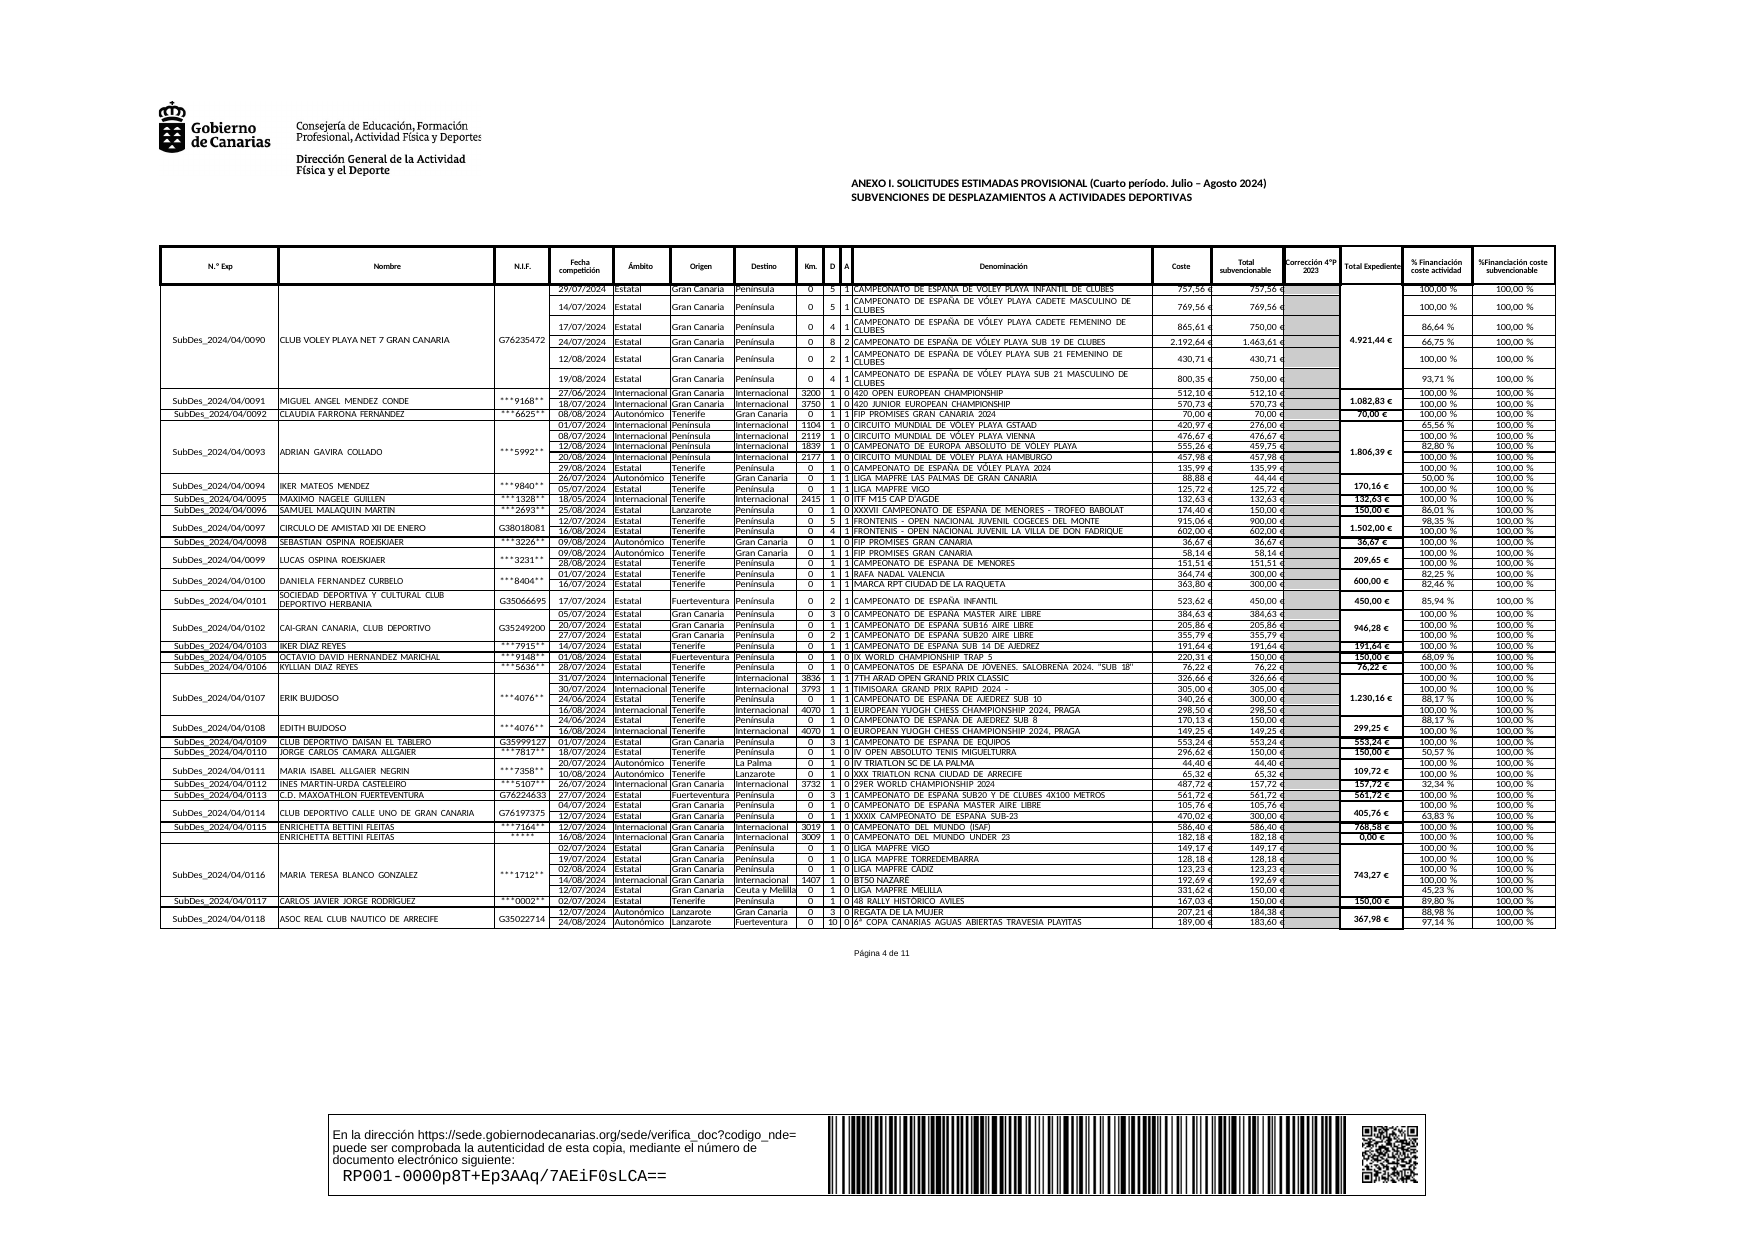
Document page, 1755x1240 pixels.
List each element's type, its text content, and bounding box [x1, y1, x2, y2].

table_header Denominación [854, 248, 1151, 283]
table_cell 123,23 € [1153, 865, 1211, 874]
table_cell 14/08/2024 [550, 876, 613, 885]
table_cell SubDes_2024/04/0107 [161, 674, 278, 715]
table_cell 1 [824, 716, 840, 726]
table_cell 3200 [797, 389, 823, 398]
table_cell 0 [797, 897, 823, 906]
table_cell 364,74 € [1153, 569, 1211, 579]
table_cell 0 [841, 538, 852, 547]
table_cell 150,00 € [1212, 716, 1283, 726]
table_cell 0 [841, 495, 852, 504]
table_cell ***1328** [495, 495, 549, 504]
table_cell [1284, 918, 1339, 928]
table_cell 1.463,61 € [1212, 336, 1283, 347]
table_header Total Expediente [1342, 247, 1401, 283]
table_cell ***9148** [495, 653, 549, 662]
table_cell 561,72 € [1341, 792, 1402, 800]
table_cell SubDes_2024/04/0116 [161, 844, 278, 896]
table_cell CAMPEONATO DE ESPAÑA SUB 14 DE AJEDREZ [853, 642, 1152, 651]
table_cell CAMPEONATO DE ESPAÑA SUB16 AIRE LIBRE [853, 621, 1152, 630]
table_cell 553,24 € [1212, 738, 1283, 747]
table_cell SubDes_2024/04/0117 [161, 897, 278, 906]
table_cell 100,00 % [1404, 706, 1472, 715]
table_cell Gran Canaria [735, 538, 796, 547]
table_cell ***4076** [495, 716, 549, 736]
table_cell 0 [797, 286, 823, 294]
table_cell 149,25 € [1212, 727, 1283, 736]
table_cell 100,00 % [1404, 286, 1472, 294]
table_cell ENRICHETTA BETTINI FLEITAS [279, 823, 494, 832]
table_cell Estatal [614, 286, 670, 294]
table_cell 125,72 € [1212, 484, 1283, 494]
table_cell 1 [824, 684, 840, 694]
table_cell 4070 [797, 706, 823, 715]
table_cell 1 [824, 569, 840, 579]
table_cell [1284, 336, 1339, 347]
table_cell Península [735, 516, 796, 526]
table_cell 450,00 € [1341, 592, 1402, 609]
table_cell 150,00 € [1212, 748, 1283, 758]
table_cell ASOC REAL CLUB NAUTICO DE ARRECIFE [279, 908, 494, 928]
table_cell 1 [824, 474, 840, 483]
table_cell 100,00 % [1404, 769, 1472, 779]
table_cell 0 [841, 653, 852, 662]
table_cell SubDes_2024/04/0113 [161, 791, 278, 800]
table_cell 100,00 % [1473, 399, 1555, 409]
table_cell Internacional [735, 389, 796, 398]
table_cell CAMPEONATO DE ESPAÑA SUB20 AIRE LIBRE [853, 631, 1152, 641]
table_cell SubDes_2024/04/0118 [161, 908, 278, 928]
table_cell 100,00 % [1404, 642, 1472, 651]
table_cell SubDes_2024/04/0090 [161, 286, 278, 388]
table_cell Lanzarote [671, 506, 734, 515]
table_header A [842, 248, 851, 283]
table_cell 170,13 € [1153, 716, 1211, 726]
table_cell 100,00 % [1404, 791, 1472, 800]
table_cell 1 [824, 801, 840, 811]
table_cell Tenerife [671, 569, 734, 579]
table_cell 7TH ARAD OPEN GRAND PRIX CLASSIC [853, 674, 1152, 683]
table_cell CAMPEONATO DE ESPAÑA DE AJEDREZ SUB 10 [853, 695, 1152, 704]
table_cell 50,57 % [1404, 748, 1472, 758]
table_cell [1284, 580, 1339, 589]
table_cell CAMPEONATO DE ESPAÑA DE VÓLEY PLAYA CADETE MASCULINO DE CLUBES [853, 296, 1152, 315]
table_cell 50,00 % [1404, 474, 1472, 483]
table_cell 14/07/2024 [550, 642, 613, 651]
table_header Coste [1154, 248, 1210, 283]
table_cell SubDes_2024/04/0109 [161, 738, 278, 747]
table_cell SubDes_2024/04/0115 [161, 823, 278, 832]
table_cell 150,00 € [1341, 507, 1402, 515]
table_cell CAMPEONATOS DE ESPAÑA DE JÓVENES. SALOBREÑA 2024. "SUB 18" [853, 663, 1152, 673]
table_cell 10 [824, 918, 840, 928]
table_cell 3 [824, 610, 840, 619]
table_cell [1284, 727, 1339, 736]
table_cell 85,94 % [1404, 591, 1472, 609]
table_cell Península [735, 336, 796, 347]
table_cell 1 [824, 410, 840, 419]
table_cell Gran Canaria [735, 548, 796, 558]
table_cell 76,22 € [1341, 664, 1402, 673]
table_cell Península [735, 610, 796, 619]
table_cell LIGA MAPFRE VIGO [853, 484, 1152, 494]
table_cell 100,00 % [1473, 663, 1555, 673]
table_cell EDITH BUJDOSO [279, 716, 494, 736]
table_cell 299,25 € [1341, 717, 1402, 736]
table_cell 3 [824, 908, 840, 917]
table_cell 24/06/2024 [550, 716, 613, 726]
table_cell Tenerife [671, 410, 734, 419]
table_cell 2119 [797, 431, 823, 441]
table_cell 1 [824, 559, 840, 568]
table_cell Península [735, 559, 796, 568]
table_cell 0 [797, 527, 823, 536]
table_cell 02/08/2024 [550, 865, 613, 874]
table_cell 70,00 € [1153, 410, 1211, 419]
table_cell Internacional [614, 674, 670, 683]
table_cell [1284, 399, 1339, 409]
table_cell Península [735, 316, 796, 335]
table_cell G35066695 [495, 591, 549, 609]
table_cell 100,00 % [1473, 569, 1555, 579]
table_cell 586,40 € [1212, 823, 1283, 832]
table_cell LIGA MAPFRE CÁDIZ [853, 865, 1152, 874]
table_cell 191,64 € [1341, 643, 1402, 651]
table_cell 470,02 € [1153, 812, 1211, 821]
table_cell 36,67 € [1153, 538, 1211, 547]
table_cell 1 [841, 474, 852, 483]
table_cell 1 [824, 538, 840, 547]
table_cell [1284, 463, 1339, 473]
table_cell [1284, 631, 1339, 641]
table_cell 915,06 € [1153, 516, 1211, 526]
table_cell [1284, 453, 1339, 462]
table_cell 76,22 € [1212, 663, 1283, 673]
table_cell CAMPEONATO DE ESPAÑA DE VÓLEY PLAYA SUB 19 DE CLUBES [853, 336, 1152, 347]
table_cell IKER DÍAZ REYES [279, 642, 494, 651]
table_cell Península [735, 591, 796, 609]
table_cell 0 [841, 865, 852, 874]
table_cell 300,00 € [1212, 580, 1283, 589]
table_cell SubDes_2024/04/0097 [161, 516, 278, 536]
table_cell 1407 [797, 876, 823, 885]
table_cell 1 [841, 791, 852, 800]
table_cell ***7358** [495, 759, 549, 779]
table_cell 157,72 € [1212, 780, 1283, 789]
table_cell REGATA DE LA MUJER [853, 908, 1152, 917]
table_cell IV OPEN ABSOLUTO TENIS MIGUELTURRA [853, 748, 1152, 758]
table_cell 01/07/2024 [550, 738, 613, 747]
table_cell [1284, 559, 1339, 568]
table_cell 100,00 % [1404, 823, 1472, 832]
table_cell 0 [797, 854, 823, 864]
table_cell 355,79 € [1153, 631, 1211, 641]
table_cell 1 [841, 642, 852, 651]
table_cell SEBASTIAN OSPINA ROEJSKJAER [279, 538, 494, 547]
table_cell 1 [841, 516, 852, 526]
table_header Nombre [280, 248, 493, 283]
table_cell 100,00 % [1404, 759, 1472, 768]
table_cell [1284, 695, 1339, 704]
table_cell 09/08/2024 [550, 538, 613, 547]
table_cell ***5636** [495, 663, 549, 673]
table_cell 97,14 % [1404, 918, 1472, 928]
table_cell 192,69 € [1153, 876, 1211, 885]
table_cell 1 [824, 769, 840, 779]
table_cell Península [671, 431, 734, 441]
table_cell Península [735, 695, 796, 704]
table_cell 0 [797, 801, 823, 811]
table_cell 0 [841, 854, 852, 864]
table_cell Internacional [735, 833, 796, 843]
table_cell LIGA MAPFRE TORREDEMBARRA [853, 854, 1152, 864]
table_cell ***0002** [495, 897, 549, 906]
table_cell Estatal [614, 695, 670, 704]
table_cell 100,00 % [1404, 865, 1472, 874]
table_cell 100,00 % [1473, 865, 1555, 874]
table_cell 58,14 € [1153, 548, 1211, 558]
table_cell 8 [824, 336, 840, 347]
table_cell Internacional [735, 876, 796, 885]
table_cell [1284, 410, 1339, 419]
table_cell 3 [824, 791, 840, 800]
table_cell Península [735, 527, 796, 536]
table_cell 12/07/2024 [550, 823, 613, 832]
table_cell Internacional [614, 823, 670, 832]
table_cell 1 [824, 399, 840, 409]
table_cell 183,60 € [1212, 918, 1283, 928]
table_cell [1284, 897, 1339, 906]
table_cell [1284, 759, 1339, 768]
table_cell 48 RALLY HISTÓRICO AVILES [853, 897, 1152, 906]
table_cell 1 [824, 854, 840, 864]
table_cell 105,76 € [1212, 801, 1283, 811]
table_cell 0 [841, 727, 852, 736]
table_cell 100,00 % [1404, 801, 1472, 811]
table_cell Internacional [735, 495, 796, 504]
table_cell 100,00 % [1404, 854, 1472, 864]
table_header Ámbito [615, 248, 669, 283]
table_cell ***2693** [495, 506, 549, 515]
table_cell G35999127 [495, 738, 549, 747]
table_cell Península [735, 716, 796, 726]
table_cell ***5107** [495, 780, 549, 789]
table_cell 100,00 % [1473, 538, 1555, 547]
table_cell Internacional [614, 833, 670, 843]
table_cell 100,00 % [1473, 474, 1555, 483]
table_cell Gran Canaria [671, 286, 734, 294]
table_cell ERIK BUJDOSO [279, 674, 494, 715]
table_cell ***** [495, 833, 549, 843]
table_cell Gran Canaria [671, 610, 734, 619]
table_cell 04/07/2024 [550, 801, 613, 811]
table_cell 100,00 % [1404, 833, 1472, 843]
table_cell 0 [797, 865, 823, 874]
table_cell [1284, 369, 1339, 388]
table_cell Península [735, 348, 796, 367]
table_cell 100,00 % [1404, 548, 1472, 558]
table_cell Autonómico [614, 769, 670, 779]
table_cell 16/08/2024 [550, 706, 613, 715]
table_cell Internacional [614, 684, 670, 694]
table_cell Estatal [614, 527, 670, 536]
table_cell ***7164** [495, 823, 549, 832]
table_cell DANIELA FERNANDEZ CURBELO [279, 569, 494, 589]
table_cell 100,00 % [1473, 801, 1555, 811]
table_cell Tenerife [671, 495, 734, 504]
table_cell 100,00 % [1473, 548, 1555, 558]
table_cell CAMPEONATO DE ESPAÑA DE VÓLEY PLAYA SUB 21 FEMENINO DE CLUBES [853, 348, 1152, 367]
table_cell Península [735, 854, 796, 864]
table_cell Internacional [735, 674, 796, 683]
table_cell [1284, 684, 1339, 694]
table_cell Internacional [614, 453, 670, 462]
table_cell CLUB VOLEY PLAYA NET 7 GRAN CANARIA [279, 286, 494, 388]
table_cell 300,00 € [1212, 569, 1283, 579]
table_cell Autonómico [614, 918, 670, 928]
table_cell Estatal [614, 631, 670, 641]
table_cell Gran Canaria [671, 389, 734, 398]
table_cell 300,00 € [1212, 695, 1283, 704]
table_cell SubDes_2024/04/0102 [161, 610, 278, 641]
table_cell 1 [824, 865, 840, 874]
table_cell Gran Canaria [671, 780, 734, 789]
table_cell Estatal [614, 516, 670, 526]
table_cell 17/07/2024 [550, 316, 613, 335]
table_cell Gran Canaria [671, 348, 734, 367]
table_cell Gran Canaria [671, 316, 734, 335]
table_cell C.D. MAXOATHLON FUERTEVENTURA [279, 791, 494, 800]
table_cell CAMPEONATO DE ESPAÑA DE VÓLEY PLAYA 2024 [853, 463, 1152, 473]
table_cell 0 [797, 316, 823, 335]
table_cell 100,00 % [1473, 421, 1555, 430]
table_cell Internacional [735, 442, 796, 451]
table_cell 65,32 € [1212, 769, 1283, 779]
table_cell 0 [841, 421, 852, 430]
table_cell 0 [841, 610, 852, 619]
table_cell 28/07/2024 [550, 663, 613, 673]
table_cell 0 [841, 716, 852, 726]
table_cell 0 [797, 663, 823, 673]
table_cell 89,80 % [1404, 897, 1472, 906]
table_cell 100,00 % [1473, 918, 1555, 928]
table_cell 184,38 € [1212, 908, 1283, 917]
table_cell Internacional [614, 727, 670, 736]
table_cell 1 [841, 695, 852, 704]
table_cell Internacional [735, 706, 796, 715]
table_cell 100,00 % [1404, 495, 1472, 504]
table_cell Internacional [614, 399, 670, 409]
table_cell 100,00 % [1473, 854, 1555, 864]
table_cell SubDes_2024/04/0105 [161, 653, 278, 662]
table_cell 24/07/2024 [550, 336, 613, 347]
table_cell Estatal [614, 316, 670, 335]
table_cell 3750 [797, 399, 823, 409]
table_cell Estatal [614, 336, 670, 347]
table_cell 100,00 % [1473, 759, 1555, 768]
table_cell ITF M15 CAP D'AGDE [853, 495, 1152, 504]
table_cell 105,76 € [1153, 801, 1211, 811]
table_cell Península [671, 453, 734, 462]
table_cell G35249200 [495, 610, 549, 641]
table_cell Autonómico [614, 474, 670, 483]
table_cell [1284, 348, 1339, 367]
table_cell 100,00 % [1473, 463, 1555, 473]
table_cell 18/07/2024 [550, 748, 613, 758]
table_cell 0 [797, 886, 823, 896]
table_cell Gran Canaria [671, 621, 734, 630]
table_cell Península [735, 621, 796, 630]
table_cell 384,63 € [1153, 610, 1211, 619]
table_cell 1 [824, 495, 840, 504]
table_cell 750,00 € [1212, 369, 1283, 388]
table_cell Internacional [614, 706, 670, 715]
table_cell 100,00 % [1473, 844, 1555, 853]
table_cell TIMISOARA GRAND PRIX RAPID 2024 - [853, 684, 1152, 694]
table_cell 276,00 € [1212, 421, 1283, 430]
table_cell 100,00 % [1473, 559, 1555, 568]
table_cell CIRCUITO MUNDIAL DE VÓLEY PLAYA HAMBURGO [853, 453, 1152, 462]
table_cell 0 [797, 791, 823, 800]
table_cell 100,00 % [1473, 674, 1555, 683]
table_cell CIRCUITO MUNDIAL DE VÓLEY PLAYA VIENNA [853, 431, 1152, 441]
table_cell Gran Canaria [671, 296, 734, 315]
table_cell 100,00 % [1473, 908, 1555, 917]
table_cell Estatal [614, 854, 670, 864]
table_cell 602,00 € [1153, 527, 1211, 536]
table_cell 100,00 % [1473, 886, 1555, 896]
table_cell 555,26 € [1153, 442, 1211, 451]
table_cell 0 [841, 823, 852, 832]
table_cell 1.230,16 € [1341, 675, 1402, 715]
table_cell 189,00 € [1153, 918, 1211, 928]
table_cell 82,25 % [1404, 569, 1472, 579]
table_cell 1839 [797, 442, 823, 451]
table_cell 570,73 € [1153, 399, 1211, 409]
table_cell 1 [824, 463, 840, 473]
table_cell 45,23 % [1404, 886, 1472, 896]
table_cell 100,00 % [1473, 769, 1555, 779]
table_cell 0 [797, 908, 823, 917]
table_cell Estatal [614, 569, 670, 579]
table_cell Gran Canaria [671, 833, 734, 843]
table_cell Autonómico [614, 548, 670, 558]
table_cell 100,00 % [1473, 716, 1555, 726]
table_cell 1 [841, 591, 852, 609]
table_cell 100,00 % [1404, 727, 1472, 736]
table_cell Estatal [614, 348, 670, 367]
table_cell 132,63 € [1341, 496, 1402, 504]
table_cell 0 [797, 559, 823, 568]
table_cell 63,83 % [1404, 812, 1472, 821]
table_cell 1 [841, 812, 852, 821]
table_cell Península [735, 812, 796, 821]
table_cell 100,00 % [1473, 591, 1555, 609]
table_cell 0 [841, 769, 852, 779]
table_cell ***3231** [495, 548, 549, 568]
table_cell [1284, 506, 1339, 515]
table_cell 1 [841, 316, 852, 335]
table_cell Península [735, 484, 796, 494]
table_cell 305,00 € [1153, 684, 1211, 694]
table_cell Internacional [735, 421, 796, 430]
table_cell 98,35 % [1404, 516, 1472, 526]
table_cell [1284, 876, 1339, 885]
table_cell Estatal [614, 748, 670, 758]
table_cell CLUB DEPORTIVO DAISAN EL TABLERO [279, 738, 494, 747]
table_cell 0 [841, 389, 852, 398]
table_cell 3009 [797, 833, 823, 843]
table_cell G76224633 [495, 791, 549, 800]
table_cell Tenerife [671, 684, 734, 694]
table_cell 36,67 € [1212, 538, 1283, 547]
table_cell 512,10 € [1212, 389, 1283, 398]
table_cell 27/07/2024 [550, 631, 613, 641]
table_cell 100,00 % [1473, 812, 1555, 821]
table_cell Autonómico [614, 908, 670, 917]
table_cell 26/07/2024 [550, 780, 613, 789]
table_cell 44,40 € [1153, 759, 1211, 768]
table_cell 363,80 € [1153, 580, 1211, 589]
table_cell 4.921,44 € [1341, 285, 1402, 388]
table_cell FRONTENIS - OPEN NACIONAL JUVENIL COGECES DEL MONTE [853, 516, 1152, 526]
table_cell INES MARTIN-URDA CASTELEIRO [279, 780, 494, 789]
table_cell 900,00 € [1212, 516, 1283, 526]
table_cell 150,00 € [1341, 749, 1402, 758]
table_cell [1284, 286, 1339, 294]
table_cell 24/08/2024 [550, 918, 613, 928]
table_cell 0 [841, 442, 852, 451]
table_cell 24/06/2024 [550, 695, 613, 704]
table_cell 0 [797, 695, 823, 704]
table_cell Estatal [614, 844, 670, 853]
table_cell 100,00 % [1404, 663, 1472, 673]
table_cell CAMPEONATO DE ESPAÑA MASTER AIRE LIBRE [853, 610, 1152, 619]
table_cell 100,00 % [1473, 610, 1555, 619]
table_cell 100,00 % [1404, 527, 1472, 536]
table_cell 08/07/2024 [550, 431, 613, 441]
table_cell FRONTENIS - OPEN NACIONAL JUVENIL LA VILLA DE DON FADRIQUE [853, 527, 1152, 536]
table_cell Estatal [614, 663, 670, 673]
table_cell Gran Canaria [671, 865, 734, 874]
table_cell 128,18 € [1153, 854, 1211, 864]
table_cell 149,25 € [1153, 727, 1211, 736]
table_cell SubDes_2024/04/0095 [161, 495, 278, 504]
table_cell 757,56 € [1153, 286, 1211, 294]
table_cell Estatal [614, 897, 670, 906]
table_cell 20/07/2024 [550, 759, 613, 768]
table_cell 1 [841, 484, 852, 494]
table_cell 31/07/2024 [550, 674, 613, 683]
table_cell 36,67 € [1341, 539, 1402, 547]
table_cell 4 [824, 527, 840, 536]
table_cell 100,00 % [1473, 706, 1555, 715]
table_cell 100,00 % [1404, 431, 1472, 441]
table_cell 150,00 € [1212, 653, 1283, 662]
table_cell XXXIX CAMPEONATO DE ESPAÑA SUB-23 [853, 812, 1152, 821]
table_cell Península [671, 421, 734, 430]
table_cell Estatal [614, 463, 670, 473]
table_cell 1 [824, 759, 840, 768]
table_cell 100,00 % [1404, 410, 1472, 419]
table_cell 561,72 € [1153, 791, 1211, 800]
table_cell 0 [841, 908, 852, 917]
table_cell 44,40 € [1212, 759, 1283, 768]
table_cell Tenerife [671, 769, 734, 779]
table_cell [1284, 738, 1339, 747]
table_cell MAXIMO NAGELE GUILLEN [279, 495, 494, 504]
table_cell Gran Canaria [671, 823, 734, 832]
table_cell 1 [824, 431, 840, 441]
table_cell [1284, 516, 1339, 526]
table_cell 100,00 % [1473, 738, 1555, 747]
table_cell [1284, 769, 1339, 779]
table_cell 1.806,39 € [1341, 422, 1402, 473]
table_cell 132,63 € [1153, 495, 1211, 504]
table_cell 70,00 € [1341, 411, 1402, 419]
table_cell 0 [797, 759, 823, 768]
table_cell 1 [841, 527, 852, 536]
table_cell 6ª COPA CANARIAS AGUAS ABIERTAS TRAVESIA PLAYITAS [853, 918, 1152, 928]
table_cell 209,65 € [1341, 549, 1402, 568]
table_header Corrección 4ºP 2023 [1286, 248, 1339, 283]
table_cell 150,00 € [1341, 898, 1402, 906]
table_cell 0 [797, 474, 823, 483]
table_cell 800,35 € [1153, 369, 1211, 388]
table_cell Península [735, 463, 796, 473]
table_cell 150,00 € [1341, 654, 1402, 662]
table_cell [1284, 833, 1339, 843]
table_cell Lanzarote [671, 908, 734, 917]
table_cell 0 [797, 716, 823, 726]
table_cell 5 [824, 296, 840, 315]
table_cell 0 [797, 918, 823, 928]
table_cell 09/08/2024 [550, 548, 613, 558]
table_cell Ceuta y Melilla [735, 886, 796, 896]
table_cell 0,00 € [1341, 834, 1402, 843]
table_cell FIP PROMISES GRAN CANARIA 2024 [853, 410, 1152, 419]
table_cell 58,14 € [1212, 548, 1283, 558]
table_cell 420 OPEN EUROPEAN CHAMPIONSHIP [853, 389, 1152, 398]
table_cell Gran Canaria [735, 410, 796, 419]
table_cell 0 [797, 548, 823, 558]
table_cell 100,00 % [1404, 463, 1472, 473]
table_cell IKER MATEOS MENDEZ [279, 474, 494, 494]
table_cell CAMPEONATO DE ESPAÑA DE VÓLEY PLAYA INFANTIL DE CLUBES [853, 286, 1152, 294]
table_cell Gran Canaria [671, 844, 734, 853]
table_cell [1284, 431, 1339, 441]
table_cell Estatal [614, 506, 670, 515]
table_cell SubDes_2024/04/0101 [161, 591, 278, 609]
table_cell MIGUEL ANGEL MENDEZ CONDE [279, 389, 494, 409]
table_cell 100,00 % [1473, 897, 1555, 906]
table_header Destino [736, 248, 795, 283]
table_cell 05/07/2024 [550, 484, 613, 494]
table_cell Península [735, 801, 796, 811]
table_cell 553,24 € [1153, 738, 1211, 747]
table_cell 100,00 % [1473, 389, 1555, 398]
table_cell 28/08/2024 [550, 559, 613, 568]
table_cell 1 [824, 886, 840, 896]
table_cell ENRICHETTA BETTINI FLEITAS [279, 833, 494, 843]
table_header % Financiación coste actividad [1404, 248, 1471, 283]
table_cell Tenerife [671, 674, 734, 683]
table_cell [1284, 886, 1339, 896]
table_cell CAMPEONATO DEL MUNDO UNDER 23 [853, 833, 1152, 843]
table_cell 0 [797, 538, 823, 547]
table_cell Fuerteventura [735, 918, 796, 928]
table_cell 0 [797, 516, 823, 526]
table_cell 08/08/2024 [550, 410, 613, 419]
table_cell 100,00 % [1473, 453, 1555, 462]
table_cell XXX TRIATLON RCNA CIUDAD DE ARRECIFE [853, 769, 1152, 779]
table_cell 174,40 € [1153, 506, 1211, 515]
table_cell 220,31 € [1153, 653, 1211, 662]
table_cell 1 [824, 833, 840, 843]
table_cell 14/07/2024 [550, 296, 613, 315]
table_cell 1 [824, 580, 840, 589]
table_cell Península [735, 865, 796, 874]
table_cell 600,00 € [1341, 570, 1402, 589]
table_cell 100,00 % [1473, 369, 1555, 388]
table_cell CARLOS JAVIER JORGE RODRÍGUEZ [279, 897, 494, 906]
table_cell Tenerife [671, 759, 734, 768]
table_cell 100,00 % [1473, 336, 1555, 347]
table_cell 3019 [797, 823, 823, 832]
table_cell Estatal [614, 296, 670, 315]
table_cell Internacional [614, 780, 670, 789]
table_header D [825, 248, 839, 283]
table_cell [1284, 823, 1339, 832]
table_cell [1284, 801, 1339, 811]
table_cell Internacional [735, 399, 796, 409]
table_cell [1284, 610, 1339, 619]
table_cell CAMPEONATO DE ESPANA DE MENORES [853, 559, 1152, 568]
table_cell 0 [797, 631, 823, 641]
table_cell 1 [824, 389, 840, 398]
table_cell 100,00 % [1473, 527, 1555, 536]
table_cell 946,28 € [1341, 611, 1402, 641]
table_cell 100,00 % [1404, 684, 1472, 694]
table_cell 1 [824, 674, 840, 683]
table_cell 561,72 € [1212, 791, 1283, 800]
table_cell Tenerife [671, 727, 734, 736]
table_cell Gran Canaria [671, 886, 734, 896]
table_cell 01/08/2024 [550, 653, 613, 662]
table_cell 100,00 % [1404, 348, 1472, 367]
table_cell RAFA NADAL VALENCIA [853, 569, 1152, 579]
table_cell Internacional [735, 684, 796, 694]
table_cell [1284, 538, 1339, 547]
table_cell 88,17 % [1404, 695, 1472, 704]
table_cell 100,00 % [1473, 653, 1555, 662]
table_cell Península [735, 653, 796, 662]
table_cell [1284, 474, 1339, 483]
table_cell 1 [824, 548, 840, 558]
table_cell Gran Canaria [671, 854, 734, 864]
table_cell 167,03 € [1153, 897, 1211, 906]
table_cell 2 [824, 631, 840, 641]
table_cell 0 [841, 801, 852, 811]
table_cell 1 [824, 897, 840, 906]
table_cell Tenerife [671, 474, 734, 483]
table_cell Tenerife [671, 897, 734, 906]
table_cell 0 [797, 410, 823, 419]
table_cell SubDes_2024/04/0094 [161, 474, 278, 494]
table_cell 457,98 € [1212, 453, 1283, 462]
table_cell 0 [797, 610, 823, 619]
text Página 4 de 11 [199, 948, 1564, 958]
table_cell Autonómico [614, 538, 670, 547]
table_cell 0 [841, 759, 852, 768]
table_cell 1 [841, 706, 852, 715]
table_cell Fuerteventura [671, 791, 734, 800]
table_cell JORGE CARLOS CAMARA ALLGAIER [279, 748, 494, 758]
table_cell 296,62 € [1153, 748, 1211, 758]
table_cell 305,00 € [1212, 684, 1283, 694]
table_cell Estatal [614, 886, 670, 896]
table_cell La Palma [735, 759, 796, 768]
table_cell 300,00 € [1212, 812, 1283, 821]
table_cell Internacional [735, 727, 796, 736]
table_cell 16/08/2024 [550, 727, 613, 736]
table_cell G76197375 [495, 801, 549, 821]
table_cell CAI-GRAN CANARIA, CLUB DEPORTIVO [279, 610, 494, 641]
table_cell 100,00 % [1473, 727, 1555, 736]
table_cell 0 [841, 431, 852, 441]
table_cell 16/08/2024 [550, 527, 613, 536]
table_cell Península [735, 663, 796, 673]
table_cell Gran Canaria [735, 474, 796, 483]
table_cell KYLLIAN DIAZ REYES [279, 663, 494, 673]
table_cell 1 [841, 674, 852, 683]
table_cell 100,00 % [1404, 538, 1472, 547]
table_cell 768,58 € [1341, 824, 1402, 832]
table_cell Internacional [614, 389, 670, 398]
table_cell 3 [824, 738, 840, 747]
table_cell 355,79 € [1212, 631, 1283, 641]
table_cell 01/07/2024 [550, 421, 613, 430]
table_cell 1 [824, 663, 840, 673]
table_cell 1 [841, 684, 852, 694]
table_cell 100,00 % [1473, 833, 1555, 843]
table_cell 1.502,00 € [1341, 517, 1402, 536]
table_cell Lanzarote [671, 918, 734, 928]
table_cell 100,00 % [1404, 844, 1472, 853]
table_cell Península [735, 897, 796, 906]
table_cell 2 [824, 591, 840, 609]
table_cell 100,00 % [1404, 389, 1472, 398]
table_cell Estatal [614, 621, 670, 630]
table_cell 82,46 % [1404, 580, 1472, 589]
table_header N.I.F. [496, 248, 548, 283]
table_cell 100,00 % [1473, 791, 1555, 800]
table_cell 100,00 % [1473, 621, 1555, 630]
table_cell 125,72 € [1153, 484, 1211, 494]
table_cell 4 [824, 369, 840, 388]
table_cell Tenerife [671, 580, 734, 589]
table_cell 88,98 % [1404, 908, 1472, 917]
table_cell [1284, 484, 1339, 494]
table_cell 3836 [797, 674, 823, 683]
table_cell 298,50 € [1153, 706, 1211, 715]
table_cell ADRIAN GAVIRA COLLADO [279, 421, 494, 473]
table_cell Estatal [614, 484, 670, 494]
table_cell 150,00 € [1212, 897, 1283, 906]
table_cell Tenerife [671, 642, 734, 651]
table_cell 4070 [797, 727, 823, 736]
table_cell Tenerife [671, 463, 734, 473]
table_cell Península [735, 748, 796, 758]
table_cell Internacional [614, 421, 670, 430]
table_cell [1284, 908, 1339, 917]
table_cell 750,00 € [1212, 316, 1283, 335]
table_cell [1284, 854, 1339, 864]
table_cell 100,00 % [1404, 631, 1472, 641]
table_cell 2177 [797, 453, 823, 462]
table_cell 1 [824, 844, 840, 853]
table_cell 420,97 € [1153, 421, 1211, 430]
table_cell 16/08/2024 [550, 833, 613, 843]
table_cell 0 [797, 812, 823, 821]
table_cell ***1712** [495, 844, 549, 896]
table_cell 132,63 € [1212, 495, 1283, 504]
table_cell LIGA MAPFRE MELILLA [853, 886, 1152, 896]
table_cell ***3226** [495, 538, 549, 547]
table_header Total subvencionable [1213, 248, 1282, 283]
table_cell 1 [824, 695, 840, 704]
table_cell Tenerife [671, 716, 734, 726]
table_cell 157,72 € [1341, 781, 1402, 789]
table_cell 19/08/2024 [550, 369, 613, 388]
table_cell 1 [824, 421, 840, 430]
table_cell ***8404** [495, 569, 549, 589]
table_cell [1284, 653, 1339, 662]
table_cell Península [735, 580, 796, 589]
table_cell 0 [797, 738, 823, 747]
table_cell 0 [841, 748, 852, 758]
table_cell 149,17 € [1212, 844, 1283, 853]
table_cell 769,56 € [1153, 296, 1211, 315]
table_cell 100,00 % [1473, 484, 1555, 494]
table_cell 0 [797, 569, 823, 579]
table_cell SubDes_2024/04/0106 [161, 663, 278, 673]
table_cell 12/08/2024 [550, 348, 613, 367]
table_cell 2 [841, 336, 852, 347]
table_cell 586,40 € [1153, 823, 1211, 832]
table_cell 100,00 % [1404, 559, 1472, 568]
table_cell 0 [797, 296, 823, 315]
table_cell ***4076** [495, 674, 549, 715]
table_cell SubDes_2024/04/0093 [161, 421, 278, 473]
table_cell 01/07/2024 [550, 569, 613, 579]
table_cell [1284, 442, 1339, 451]
table_cell 865,61 € [1153, 316, 1211, 335]
table_cell 100,00 % [1473, 431, 1555, 441]
table_cell [1284, 642, 1339, 651]
table_cell ***9168** [495, 389, 549, 409]
table_cell Gran Canaria [671, 336, 734, 347]
table_cell 44,44 € [1212, 474, 1283, 483]
table_cell 298,50 € [1212, 706, 1283, 715]
table_cell 182,18 € [1153, 833, 1211, 843]
table_cell 170,16 € [1341, 475, 1402, 494]
table_cell [1284, 389, 1339, 398]
table_cell 2415 [797, 495, 823, 504]
table_cell CAMPEONATO DE ESPAÑA SUB20 Y DE CLUBES 4X100 METROS [853, 791, 1152, 800]
table_cell Península [735, 642, 796, 651]
table_cell 88,88 € [1153, 474, 1211, 483]
table_cell SOCIEDAD DEPORTIVA Y CULTURAL CLUB DEPORTIVO HERBANIA [279, 591, 494, 609]
table_cell LIGA MAPFRE LAS PALMAS DE GRAN CANARIA [853, 474, 1152, 483]
table_cell 0 [797, 580, 823, 589]
table_cell SubDes_2024/04/0108 [161, 716, 278, 736]
table_cell 100,00 % [1473, 684, 1555, 694]
table_cell Estatal [614, 791, 670, 800]
table_cell 0 [797, 642, 823, 651]
table_cell SubDes_2024/04/0096 [161, 506, 278, 515]
table_cell 1 [824, 706, 840, 715]
table_cell EUROPEAN YUOGH CHESS CHAMPIONSHIP 2024, PRAGA [853, 706, 1152, 715]
table_cell Tenerife [671, 748, 734, 758]
table_cell [1284, 548, 1339, 558]
table_cell Gran Canaria [671, 812, 734, 821]
table_cell 207,21 € [1153, 908, 1211, 917]
table_cell 1 [824, 506, 840, 515]
table_cell 12/07/2024 [550, 886, 613, 896]
table_cell [1284, 569, 1339, 579]
table_cell 0 [841, 663, 852, 673]
table_cell Tenerife [671, 706, 734, 715]
table_cell 0 [841, 833, 852, 843]
table_cell Península [735, 296, 796, 315]
table_cell [1284, 674, 1339, 683]
table_cell 100,00 % [1473, 695, 1555, 704]
table_cell 1 [824, 484, 840, 494]
table_cell 1 [824, 823, 840, 832]
table_cell 340,26 € [1153, 695, 1211, 704]
table_cell [161, 833, 278, 843]
table_header %Financiación coste subvencionable [1474, 247, 1554, 283]
table_cell 02/07/2024 [550, 897, 613, 906]
table_cell 100,00 % [1473, 316, 1555, 335]
table_cell G38018081 [495, 516, 549, 536]
table_cell 0 [797, 591, 823, 609]
table_cell ***7817** [495, 748, 549, 758]
table_cell 65,56 % [1404, 421, 1472, 430]
table_cell SubDes_2024/04/0099 [161, 548, 278, 568]
table_cell Tenerife [671, 484, 734, 494]
table_cell [1284, 748, 1339, 758]
table_cell SubDes_2024/04/0112 [161, 780, 278, 789]
table_cell 135,99 € [1153, 463, 1211, 473]
table_cell BT50 NAZARÉ [853, 876, 1152, 885]
table_cell 76,22 € [1153, 663, 1211, 673]
table_cell Internacional [614, 495, 670, 504]
table_header Origen [672, 248, 733, 283]
table_cell 0 [841, 453, 852, 462]
table_cell Península [735, 286, 796, 294]
table_cell 0 [797, 653, 823, 662]
table_cell CAMPEONATO DEL MUNDO (ISAF) [853, 823, 1152, 832]
table_cell 100,00 % [1404, 296, 1472, 315]
table_cell CIRCULO DE AMISTAD XII DE ENERO [279, 516, 494, 536]
table_cell 0 [841, 876, 852, 885]
table_cell [1284, 812, 1339, 821]
table_cell Internacional [614, 442, 670, 451]
table_cell 0 [797, 748, 823, 758]
table_cell 191,64 € [1153, 642, 1211, 651]
table_cell 331,62 € [1153, 886, 1211, 896]
table_cell Gran Canaria [671, 631, 734, 641]
table_cell 0 [841, 897, 852, 906]
table_cell 27/06/2024 [550, 389, 613, 398]
table_cell 553,24 € [1341, 739, 1402, 747]
table_cell 523,62 € [1153, 591, 1211, 609]
table_cell 0 [841, 886, 852, 896]
table_cell 149,17 € [1153, 844, 1211, 853]
table_cell 1 [824, 453, 840, 462]
table_cell 100,00 % [1404, 674, 1472, 683]
table_cell 86,64 % [1404, 316, 1472, 335]
table_cell 151,51 € [1153, 559, 1211, 568]
table_cell 459,75 € [1212, 442, 1283, 451]
table_cell ***6625** [495, 410, 549, 419]
table_cell Estatal [614, 610, 670, 619]
table_cell [1284, 844, 1339, 853]
table_cell SubDes_2024/04/0092 [161, 410, 278, 419]
table_cell 0 [841, 918, 852, 928]
table_cell SubDes_2024/04/0091 [161, 389, 278, 409]
table_cell 02/07/2024 [550, 844, 613, 853]
table_cell 100,00 % [1473, 780, 1555, 789]
table_cell Estatal [614, 738, 670, 747]
table_cell MARIA TERESA BLANCO GONZALEZ [279, 844, 494, 896]
table_cell 192,69 € [1212, 876, 1283, 885]
table_cell 66,75 % [1404, 336, 1472, 347]
table_cell 1 [841, 410, 852, 419]
table_cell 1 [841, 631, 852, 641]
table_cell 1 [841, 348, 852, 367]
table_cell 1 [824, 727, 840, 736]
table_cell EUROPEAN YUOGH CHESS CHAMPIONSHIP 2024, PRAGA [853, 727, 1152, 736]
table_cell Tenerife [671, 538, 734, 547]
table_cell 1.082,83 € [1341, 390, 1402, 409]
table_cell OCTAVIO DAVID HERNANDEZ MARICHAL [279, 653, 494, 662]
table_cell Fuerteventura [671, 653, 734, 662]
table_cell Internacional [735, 453, 796, 462]
table_cell Estatal [614, 559, 670, 568]
table_cell 757,56 € [1212, 286, 1283, 294]
table_cell 512,10 € [1153, 389, 1211, 398]
table_cell 1 [824, 780, 840, 789]
table_cell Gran Canaria [671, 369, 734, 388]
table_cell [1284, 621, 1339, 630]
table_cell LIGA MAPFRE VIGO [853, 844, 1152, 853]
table_cell 88,17 % [1404, 716, 1472, 726]
table_cell 123,23 € [1212, 865, 1283, 874]
table_cell 205,86 € [1153, 621, 1211, 630]
table_cell 1104 [797, 421, 823, 430]
table_cell 100,00 % [1473, 296, 1555, 315]
table_cell XXXVII CAMPEONATO DE ESPAÑA DE MENORES - TROFEO BABOLAT [853, 506, 1152, 515]
table_cell Península [735, 506, 796, 515]
table_cell 1 [824, 748, 840, 758]
table_cell 12/07/2024 [550, 516, 613, 526]
table_cell 18/07/2024 [550, 399, 613, 409]
table_cell 100,00 % [1473, 506, 1555, 515]
table_cell 1 [841, 369, 852, 388]
table_cell 16/07/2024 [550, 580, 613, 589]
table_cell [1284, 495, 1339, 504]
table_cell 12/08/2024 [550, 442, 613, 451]
table_cell Gran Canaria [671, 738, 734, 747]
table_cell 1 [841, 580, 852, 589]
table_cell Estatal [614, 642, 670, 651]
table_cell Fuerteventura [671, 591, 734, 609]
table_cell Estatal [614, 865, 670, 874]
table_cell 1 [841, 569, 852, 579]
table_cell SubDes_2024/04/0103 [161, 642, 278, 651]
table_cell CAMPEONATO DE ESPAÑA DE EQUIPOS [853, 738, 1152, 747]
table_cell 5 [824, 286, 840, 294]
table_cell [1284, 421, 1339, 430]
table_cell 18/05/2024 [550, 495, 613, 504]
table_cell 150,00 € [1212, 886, 1283, 896]
table_cell 100,00 % [1404, 876, 1472, 885]
table_cell 1 [824, 876, 840, 885]
table_cell Estatal [614, 716, 670, 726]
table_cell Península [735, 844, 796, 853]
table_header Km. [798, 248, 822, 283]
table_cell [1284, 780, 1339, 789]
table_cell 100,00 % [1404, 738, 1472, 747]
table_cell 487,72 € [1153, 780, 1211, 789]
table_cell 70,00 € [1212, 410, 1283, 419]
table_cell 100,00 % [1473, 642, 1555, 651]
table_cell Gran Canaria [735, 908, 796, 917]
table_cell CIRCUITO MUNDIAL DE VÓLEY PLAYA GSTAAD [853, 421, 1152, 430]
table_cell Internacional [614, 876, 670, 885]
table_cell SubDes_2024/04/0111 [161, 759, 278, 779]
table_cell IV TRIATLON SC DE LA PALMA [853, 759, 1152, 768]
table_cell 151,51 € [1212, 559, 1283, 568]
table_cell 100,00 % [1473, 442, 1555, 451]
table_cell 30/07/2024 [550, 684, 613, 694]
table_cell Península [735, 569, 796, 579]
table_cell 182,18 € [1212, 833, 1283, 843]
table_cell 135,99 € [1212, 463, 1283, 473]
table_cell Gran Canaria [671, 876, 734, 885]
table_cell 100,00 % [1404, 610, 1472, 619]
table_cell Península [671, 442, 734, 451]
table_cell 1 [824, 653, 840, 662]
table_cell 20/08/2024 [550, 453, 613, 462]
table_cell 0 [797, 463, 823, 473]
table_cell 12/07/2024 [550, 812, 613, 821]
table_cell [1284, 591, 1339, 609]
table_cell CAMPEONATO DE ESPAÑA DE AJEDREZ SUB 8 [853, 716, 1152, 726]
table_cell 602,00 € [1212, 527, 1283, 536]
table_cell 29ER WORLD CHAMPIONSHIP 2024 [853, 780, 1152, 789]
table_cell CAMPEONATO DE ESPAÑA MASTER AIRE LIBRE [853, 801, 1152, 811]
table_cell 5 [824, 516, 840, 526]
table_cell Internacional [735, 823, 796, 832]
table_cell Estatal [614, 369, 670, 388]
table_cell 100,00 % [1404, 621, 1472, 630]
table_cell 1 [841, 559, 852, 568]
table_header N.º Exp [162, 248, 277, 283]
table_header Fecha competición [551, 248, 612, 283]
table_cell 0 [841, 780, 852, 789]
table_cell [1284, 296, 1339, 315]
table_cell 1 [841, 738, 852, 747]
table_cell 150,00 € [1212, 506, 1283, 515]
table_cell 12/07/2024 [550, 908, 613, 917]
table_cell 25/08/2024 [550, 506, 613, 515]
table_cell CLAUDIA FARRONA FERNÁNDEZ [279, 410, 494, 419]
table_cell Estatal [614, 812, 670, 821]
table_cell 326,66 € [1153, 674, 1211, 683]
table_cell 19/07/2024 [550, 854, 613, 864]
table_cell CAMPEONATO DE ESPAÑA DE VÓLEY PLAYA CADETE FEMENINO DE CLUBES [853, 316, 1152, 335]
table_cell 326,66 € [1212, 674, 1283, 683]
table_cell 1 [841, 286, 852, 294]
table_cell 0 [841, 463, 852, 473]
table_cell MARIA ISABEL ALLGAIER NEGRIN [279, 759, 494, 779]
table_cell 1 [824, 812, 840, 821]
table_cell 100,00 % [1473, 580, 1555, 589]
table_cell 0 [797, 769, 823, 779]
table_cell 100,00 % [1473, 516, 1555, 526]
table_cell Lanzarote [735, 769, 796, 779]
table_cell 0 [797, 844, 823, 853]
table_cell CLUB DEPORTIVO CALLE UNO DE GRAN CANARIA [279, 801, 494, 821]
table_cell ***9840** [495, 474, 549, 494]
table_cell ***5992** [495, 421, 549, 473]
table_cell 743,27 € [1341, 845, 1402, 896]
table_cell Tenerife [671, 663, 734, 673]
table_cell 0 [841, 399, 852, 409]
table_cell 0 [797, 336, 823, 347]
table_cell [1284, 791, 1339, 800]
table_cell 405,76 € [1341, 802, 1402, 821]
table_cell Tenerife [671, 695, 734, 704]
table_cell 29/08/2024 [550, 463, 613, 473]
table_cell 100,00 % [1473, 348, 1555, 367]
table_cell Tenerife [671, 559, 734, 568]
table_cell [1284, 316, 1339, 335]
table_cell 100,00 % [1404, 453, 1472, 462]
table_cell 05/07/2024 [550, 610, 613, 619]
table_cell [1284, 706, 1339, 715]
table_cell 20/07/2024 [550, 621, 613, 630]
table_cell 100,00 % [1404, 399, 1472, 409]
table_cell Estatal [614, 591, 670, 609]
table_cell Tenerife [671, 548, 734, 558]
table_cell 3793 [797, 684, 823, 694]
table_cell 384,63 € [1212, 610, 1283, 619]
table_cell 0 [797, 484, 823, 494]
table_cell 0 [841, 506, 852, 515]
table_cell 17/07/2024 [550, 591, 613, 609]
table_cell 476,67 € [1212, 431, 1283, 441]
table_cell 32,34 % [1404, 780, 1472, 789]
table_cell 3732 [797, 780, 823, 789]
table_cell 65,32 € [1153, 769, 1211, 779]
table_cell 0 [797, 506, 823, 515]
table_cell Península [735, 738, 796, 747]
table_cell 4 [824, 316, 840, 335]
table_cell Península [735, 369, 796, 388]
table_cell [1284, 663, 1339, 673]
table_cell 1 [824, 621, 840, 630]
table_cell SubDes_2024/04/0100 [161, 569, 278, 589]
table_cell FIP PROMISES GRAN CANARIA [853, 548, 1152, 558]
table_cell 100,00 % [1473, 876, 1555, 885]
table_cell Tenerife [671, 527, 734, 536]
table_cell Península [735, 791, 796, 800]
table_cell [1284, 865, 1339, 874]
table_cell 1 [841, 621, 852, 630]
table_cell LUCAS OSPINA ROEJSKJAER [279, 548, 494, 568]
table_cell Estatal [614, 653, 670, 662]
table_cell Estatal [614, 801, 670, 811]
table_cell 2 [824, 348, 840, 367]
table_cell 100,00 % [1473, 748, 1555, 758]
table_cell SubDes_2024/04/0110 [161, 748, 278, 758]
table_cell 128,18 € [1212, 854, 1283, 864]
table_cell 1 [824, 442, 840, 451]
table_cell 26/07/2024 [550, 474, 613, 483]
table_cell Gran Canaria [671, 801, 734, 811]
table_cell 100,00 % [1473, 410, 1555, 419]
table_cell 86,01 % [1404, 506, 1472, 515]
table_cell CAMPEONATO DE ESPAÑA DE VÓLEY PLAYA SUB 21 MASCULINO DE CLUBES [853, 369, 1152, 388]
table_cell 93,71 % [1404, 369, 1472, 388]
table_cell 1 [841, 296, 852, 315]
table_cell 0 [797, 348, 823, 367]
table_cell G35022714 [495, 908, 549, 928]
table_cell 100,00 % [1404, 484, 1472, 494]
table_cell SubDes_2024/04/0114 [161, 801, 278, 821]
table_cell 109,72 € [1341, 760, 1402, 779]
table_cell FIP PROMISES GRAN CANARIA [853, 538, 1152, 547]
table_cell 430,71 € [1212, 348, 1283, 367]
table_cell 100,00 % [1473, 285, 1555, 294]
table_cell Gran Canaria [671, 399, 734, 409]
table_cell Internacional [735, 431, 796, 441]
table_cell CAMPEONATO DE ESPAÑA INFANTIL [853, 591, 1152, 609]
table_cell 191,64 € [1212, 642, 1283, 651]
table_cell 430,71 € [1153, 348, 1211, 367]
table_cell 420 JUNIOR EUROPEAN CHAMPIONSHIP [853, 399, 1152, 409]
table_cell 100,00 % [1473, 495, 1555, 504]
table_cell Península [735, 631, 796, 641]
table_cell 0 [797, 621, 823, 630]
table_cell 82,80 % [1404, 442, 1472, 451]
table_cell 2.192,64 € [1153, 336, 1211, 347]
table_cell 27/07/2024 [550, 791, 613, 800]
table_cell [1284, 716, 1339, 726]
table_cell 450,00 € [1212, 591, 1283, 609]
table_cell Internacional [614, 431, 670, 441]
table_cell Internacional [735, 780, 796, 789]
table_cell Estatal [614, 580, 670, 589]
table_cell 367,98 € [1341, 909, 1402, 928]
table_cell ***7915** [495, 642, 549, 651]
table_cell CAMPEONATO DE EUROPA ABSOLUTO DE VÓLEY PLAYA [853, 442, 1152, 451]
table_cell SAMUEL MALAQUIN MARTIN [279, 506, 494, 515]
table_cell 769,56 € [1212, 296, 1283, 315]
table_cell 0 [797, 369, 823, 388]
table_cell 1 [841, 548, 852, 558]
table_cell IX WORLD CHAMPIONSHIP TRAP 5 [853, 653, 1152, 662]
table_cell 29/07/2024 [550, 286, 613, 294]
table_cell 457,98 € [1153, 453, 1211, 462]
table_cell 1 [824, 642, 840, 651]
table_cell 100,00 % [1473, 823, 1555, 832]
table_cell SubDes_2024/04/0098 [161, 538, 278, 547]
table_cell 10/08/2024 [550, 769, 613, 779]
table_cell 100,00 % [1473, 631, 1555, 641]
table_cell 68,09 % [1404, 653, 1472, 662]
table_cell Autonómico [614, 410, 670, 419]
table_cell MARCA RPT CIUDAD DE LA RAQUETA [853, 580, 1152, 589]
table_cell 0 [841, 844, 852, 853]
table_cell Tenerife [671, 516, 734, 526]
table_cell 476,67 € [1153, 431, 1211, 441]
table_cell Autonómico [614, 759, 670, 768]
table_cell G76235472 [495, 286, 549, 388]
table_cell 205,86 € [1212, 621, 1283, 630]
table_cell 570,73 € [1212, 399, 1283, 409]
table_cell [1284, 527, 1339, 536]
